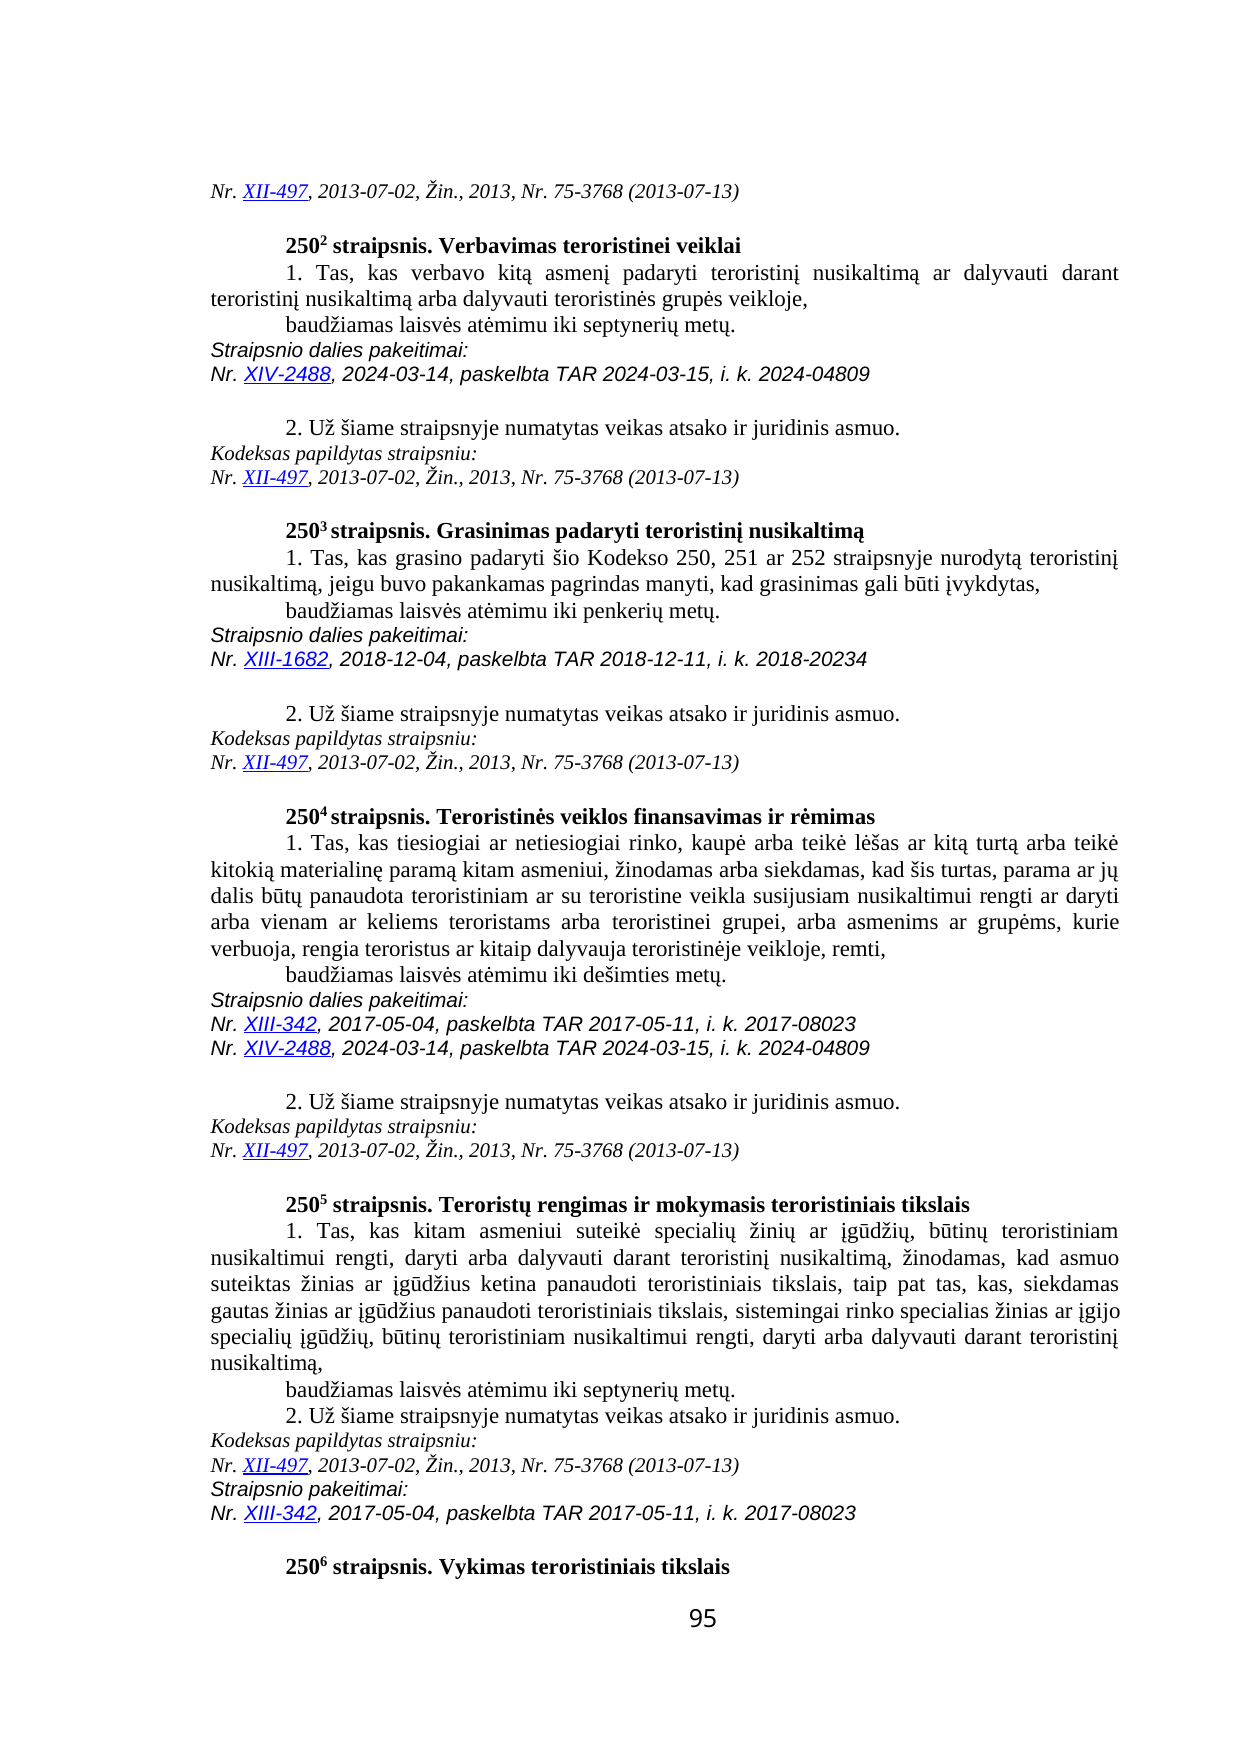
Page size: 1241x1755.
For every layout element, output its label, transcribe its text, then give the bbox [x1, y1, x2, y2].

text Nr. XIII-342, 2017-05-04, paskelbta TAR 2017-05-11, i. k. 2017-08023 [210, 1501, 1120, 1524]
text 1. Tas, kas verbavo kitą asmenį padaryti teroristinį nusikaltimą ar dalyvauti darant teroristinį nusikaltimą arba dalyvauti teroristinės grupės veikloje, [210, 259, 1120, 311]
text 2. Už šiame straipsnyje numatytas veikas atsako ir juridinis asmuo. [210, 1088, 1120, 1114]
text 2502 straipsnis. Verbavimas teroristinei veiklai [210, 232, 1120, 259]
text 2. Už šiame straipsnyje numatytas veikas atsako ir juridinis asmuo. [210, 700, 1120, 726]
text 1. Tas, kas kitam asmeniui suteikė specialių žinių ar įgūdžių, būtinų teroristiniam nusikaltimui rengti, daryti arba dalyvauti darant teroristinį nusikaltimą, žinodamas, kad asmuo suteiktas žinias ar įgūdžius ketina panaudoti teroristiniais tikslais, taip pat tas, kas, siekdamas gautas žinias ar įgūdžius panaudoti teroristiniais tikslais, sistemingai rinko specialias žinias ar įgijo specialių įgūdžių, būtinų teroristiniam nusikaltimui rengti, daryti arba dalyvauti darant teroristinį nusikaltimą, [210, 1218, 1120, 1376]
text 2506 straipsnis. Vykimas teroristiniais tikslais [210, 1553, 1120, 1579]
text Nr. XIV-2488, 2024-03-14, paskelbta TAR 2024-03-15, i. k. 2024-04809 [210, 1035, 1120, 1059]
text Straipsnio dalies pakeitimai: [210, 987, 1120, 1011]
text Kodeksas papildytas straipsniu: [210, 1114, 1120, 1138]
text 2503 straipsnis. Grasinimas padaryti teroristinį nusikaltimą [210, 518, 1120, 544]
text baudžiamas laisvės atėmimu iki dešimties metų. [210, 961, 1120, 987]
text Nr. XIII-342, 2017-05-04, paskelbta TAR 2017-05-11, i. k. 2017-08023 [210, 1011, 1120, 1035]
text Nr. XII-497, 2013-07-02, Žin., 2013, Nr. 75-3768 (2013-07-13) [210, 750, 1120, 774]
text baudžiamas laisvės atėmimu iki septynerių metų. [210, 311, 1120, 338]
text baudžiamas laisvės atėmimu iki penkerių metų. [210, 597, 1120, 623]
text 1. Tas, kas tiesiogiai ar netiesiogiai rinko, kaupė arba teikė lėšas ar kitą turtą arba teikė kitokią materialinę paramą kitam asmeniui, žinodamas arba siekdamas, kad šis turtas, parama ar jų dalis būtų panaudota teroristiniam ar su teroristine veikla susijusiam nusikaltimui rengti ar daryti arba vienam ar keliems teroristams arba teroristinei grupei, arba asmenims ar grupėms, kurie verbuoja, rengia teroristus ar kitaip dalyvauja teroristinėje veikloje, remti, [210, 829, 1120, 961]
text Kodeksas papildytas straipsniu: [210, 441, 1120, 465]
text Straipsnio dalies pakeitimai: [210, 623, 1120, 647]
text 2504 straipsnis. Teroristinės veiklos finansavimas ir rėmimas [210, 803, 1120, 829]
text Nr. XII-497, 2013-07-02, Žin., 2013, Nr. 75-3768 (2013-07-13) [210, 179, 1120, 203]
text Nr. XIV-2488, 2024-03-14, paskelbta TAR 2024-03-15, i. k. 2024-04809 [210, 362, 1120, 386]
text 1. Tas, kas grasino padaryti šio Kodekso 250, 251 ar 252 straipsnyje nurodytą teroristinį nusikaltimą, jeigu buvo pakankamas pagrindas manyti, kad grasinimas gali būti įvykdytas, [210, 544, 1120, 597]
text baudžiamas laisvės atėmimu iki septynerių metų. [210, 1376, 1120, 1402]
text Nr. XII-497, 2013-07-02, Žin., 2013, Nr. 75-3768 (2013-07-13) [210, 1138, 1120, 1162]
text Kodeksas papildytas straipsniu: [210, 726, 1120, 750]
text Kodeksas papildytas straipsniu: [210, 1428, 1120, 1452]
text 2. Už šiame straipsnyje numatytas veikas atsako ir juridinis asmuo. [210, 414, 1120, 441]
text 2505 straipsnis. Teroristų rengimas ir mokymasis teroristiniais tikslais [210, 1191, 1120, 1218]
text Straipsnio pakeitimai: [210, 1477, 1120, 1501]
text 2. Už šiame straipsnyje numatytas veikas atsako ir juridinis asmuo. [210, 1402, 1120, 1428]
text Nr. XII-497, 2013-07-02, Žin., 2013, Nr. 75-3768 (2013-07-13) [210, 465, 1120, 489]
text Nr. XIII-1682, 2018-12-04, paskelbta TAR 2018-12-11, i. k. 2018-20234 [210, 647, 1120, 671]
text Nr. XII-497, 2013-07-02, Žin., 2013, Nr. 75-3768 (2013-07-13) [210, 1452, 1120, 1477]
text Straipsnio dalies pakeitimai: [210, 338, 1120, 362]
